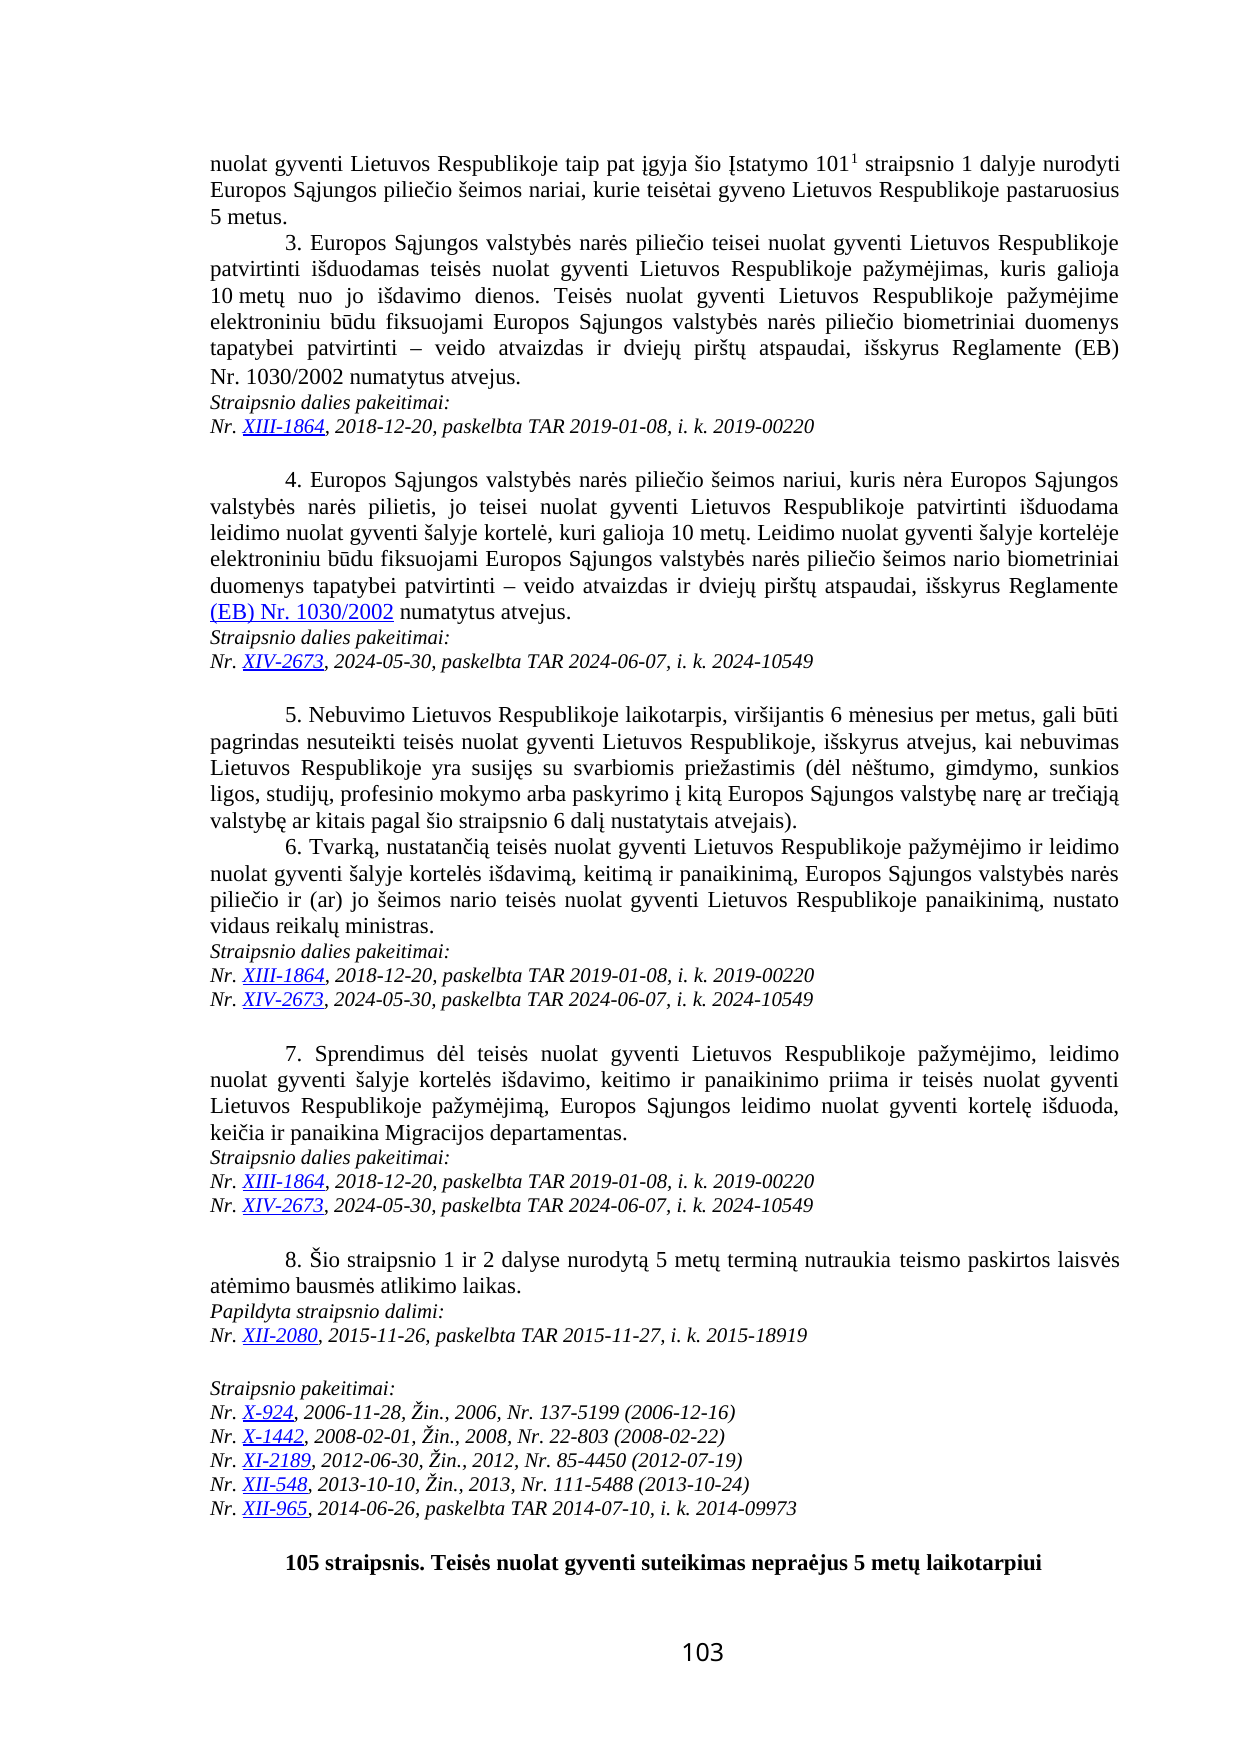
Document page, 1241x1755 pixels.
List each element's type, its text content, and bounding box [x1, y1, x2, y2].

text Nr. X-1442, 2008-02-01, Žin., 2008, Nr. 22-803 (2008-02-22) [210, 1424, 1120, 1448]
text Nr. XIV-2673, 2024-05-30, paskelbta TAR 2024-06-07, i. k. 2024-10549 [210, 649, 1120, 673]
text Nr. XII-548, 2013-10-10, Žin., 2013, Nr. 111-5488 (2013-10-24) [210, 1472, 1120, 1496]
text 6. Tvarką, nustatančią teisės nuolat gyventi Lietuvos Respublikoje pažymėjimo ir leidimo nuolat gyventi šalyje kortelės išdavimą, keitimą ir panaikinimą, Europos Sąjungos valstybės narės piliečio ir (ar) jo šeimos nario teisės nuolat gyventi Lietuvos Respublikoje panaikinimą, nustato vidaus reikalų ministras. [210, 833, 1120, 939]
text Straipsnio dalies pakeitimai: [210, 624, 1120, 649]
text Nr. XIII-1864, 2018-12-20, paskelbta TAR 2019-01-08, i. k. 2019-00220 [210, 963, 1120, 987]
text Straipsnio dalies pakeitimai: [210, 939, 1120, 963]
text 7. Sprendimus dėl teisės nuolat gyventi Lietuvos Respublikoje pažymėjimo, leidimo nuolat gyventi šalyje kortelės išdavimo, keitimo ir panaikinimo priima ir teisės nuolat gyventi Lietuvos Respublikoje pažymėjimą, Europos Sąjungos leidimo nuolat gyventi kortelę išduoda, keičia ir panaikina Migracijos departamentas. [210, 1039, 1120, 1145]
text Nr. XII-2080, 2015-11-26, paskelbta TAR 2015-11-27, i. k. 2015-18919 [210, 1323, 1120, 1347]
text Nr. XI-2189, 2012-06-30, Žin., 2012, Nr. 85-4450 (2012-07-19) [210, 1448, 1120, 1472]
text Nr. XIII-1864, 2018-12-20, paskelbta TAR 2019-01-08, i. k. 2019-00220 [210, 1169, 1120, 1193]
text Straipsnio pakeitimai: [210, 1376, 1120, 1399]
text Nr. X-924, 2006-11-28, Žin., 2006, Nr. 137-5199 (2006-12-16) [210, 1399, 1120, 1424]
text 5. Nebuvimo Lietuvos Respublikoje laikotarpis, viršijantis 6 mėnesius per metus, gali būti pagrindas nesuteikti teisės nuolat gyventi Lietuvos Respublikoje, išskyrus atvejus, kai nebuvimas Lietuvos Respublikoje yra susijęs su svarbiomis priežastimis (dėl nėštumo, gimdymo, sunkios ligos, studijų, profesinio mokymo arba paskyrimo į kitą Europos Sąjungos valstybę narę ar trečiąją valstybę ar kitais pagal šio straipsnio 6 dalį nustatytais atvejais). [210, 701, 1120, 833]
text 105 straipsnis. Teisės nuolat gyventi suteikimas nepraėjus 5 metų laikotarpiui [285, 1549, 1120, 1575]
text 8. Šio straipsnio 1 ir 2 dalyse nurodytą 5 metų terminą nutraukia teismo paskirtos laisvės atėmimo bausmės atlikimo laikas. [210, 1246, 1120, 1299]
text Nr. XII-965, 2014-06-26, paskelbta TAR 2014-07-10, i. k. 2014-09973 [210, 1496, 1120, 1520]
text Straipsnio dalies pakeitimai: [210, 389, 1120, 414]
text Straipsnio dalies pakeitimai: [210, 1145, 1120, 1169]
text Nr. XIII-1864, 2018-12-20, paskelbta TAR 2019-01-08, i. k. 2019-00220 [210, 414, 1120, 438]
text Papildyta straipsnio dalimi: [210, 1299, 1120, 1323]
text 4. Europos Sąjungos valstybės narės piliečio šeimos nariui, kuris nėra Europos Sąjungos valstybės narės pilietis, jo teisei nuolat gyventi Lietuvos Respublikoje patvirtinti išduodama leidimo nuolat gyventi šalyje kortelė, kuri galioja 10 metų. Leidimo nuolat gyventi šalyje kortelėje elektroniniu būdu fiksuojami Europos Sąjungos valstybės narės piliečio šeimos nario biometriniai duomenys tapatybei patvirtinti – veido atvaizdas ir dviejų pirštų atspaudai, išskyrus Reglamente (EB) Nr. 1030/2002 numatytus atvejus. [210, 466, 1120, 624]
text 3. Europos Sąjungos valstybės narės piliečio teisei nuolat gyventi Lietuvos Respublikoje patvirtinti išduodamas teisės nuolat gyventi Lietuvos Respublikoje pažymėjimas, kuris galioja 10 metų nuo jo išdavimo dienos. Teisės nuolat gyventi Lietuvos Respublikoje pažymėjime elektroniniu būdu fiksuojami Europos Sąjungos valstybės narės piliečio biometriniai duomenys tapatybei patvirtinti – veido atvaizdas ir dviejų pirštų atspaudai, išskyrus Reglamente (EB) Nr. 1030/2002 numatytus atvejus. [210, 229, 1120, 389]
text Nr. XIV-2673, 2024-05-30, paskelbta TAR 2024-06-07, i. k. 2024-10549 [210, 1193, 1120, 1217]
text nuolat gyventi Lietuvos Respublikoje taip pat įgyja šio Įstatymo 1011 straipsnio 1 dalyje nurodyti Europos Sąjungos piliečio šeimos nariai, kurie teisėtai gyveno Lietuvos Respublikoje pastaruosius 5 metus. [210, 150, 1120, 229]
text Nr. XIV-2673, 2024-05-30, paskelbta TAR 2024-06-07, i. k. 2024-10549 [210, 987, 1120, 1011]
